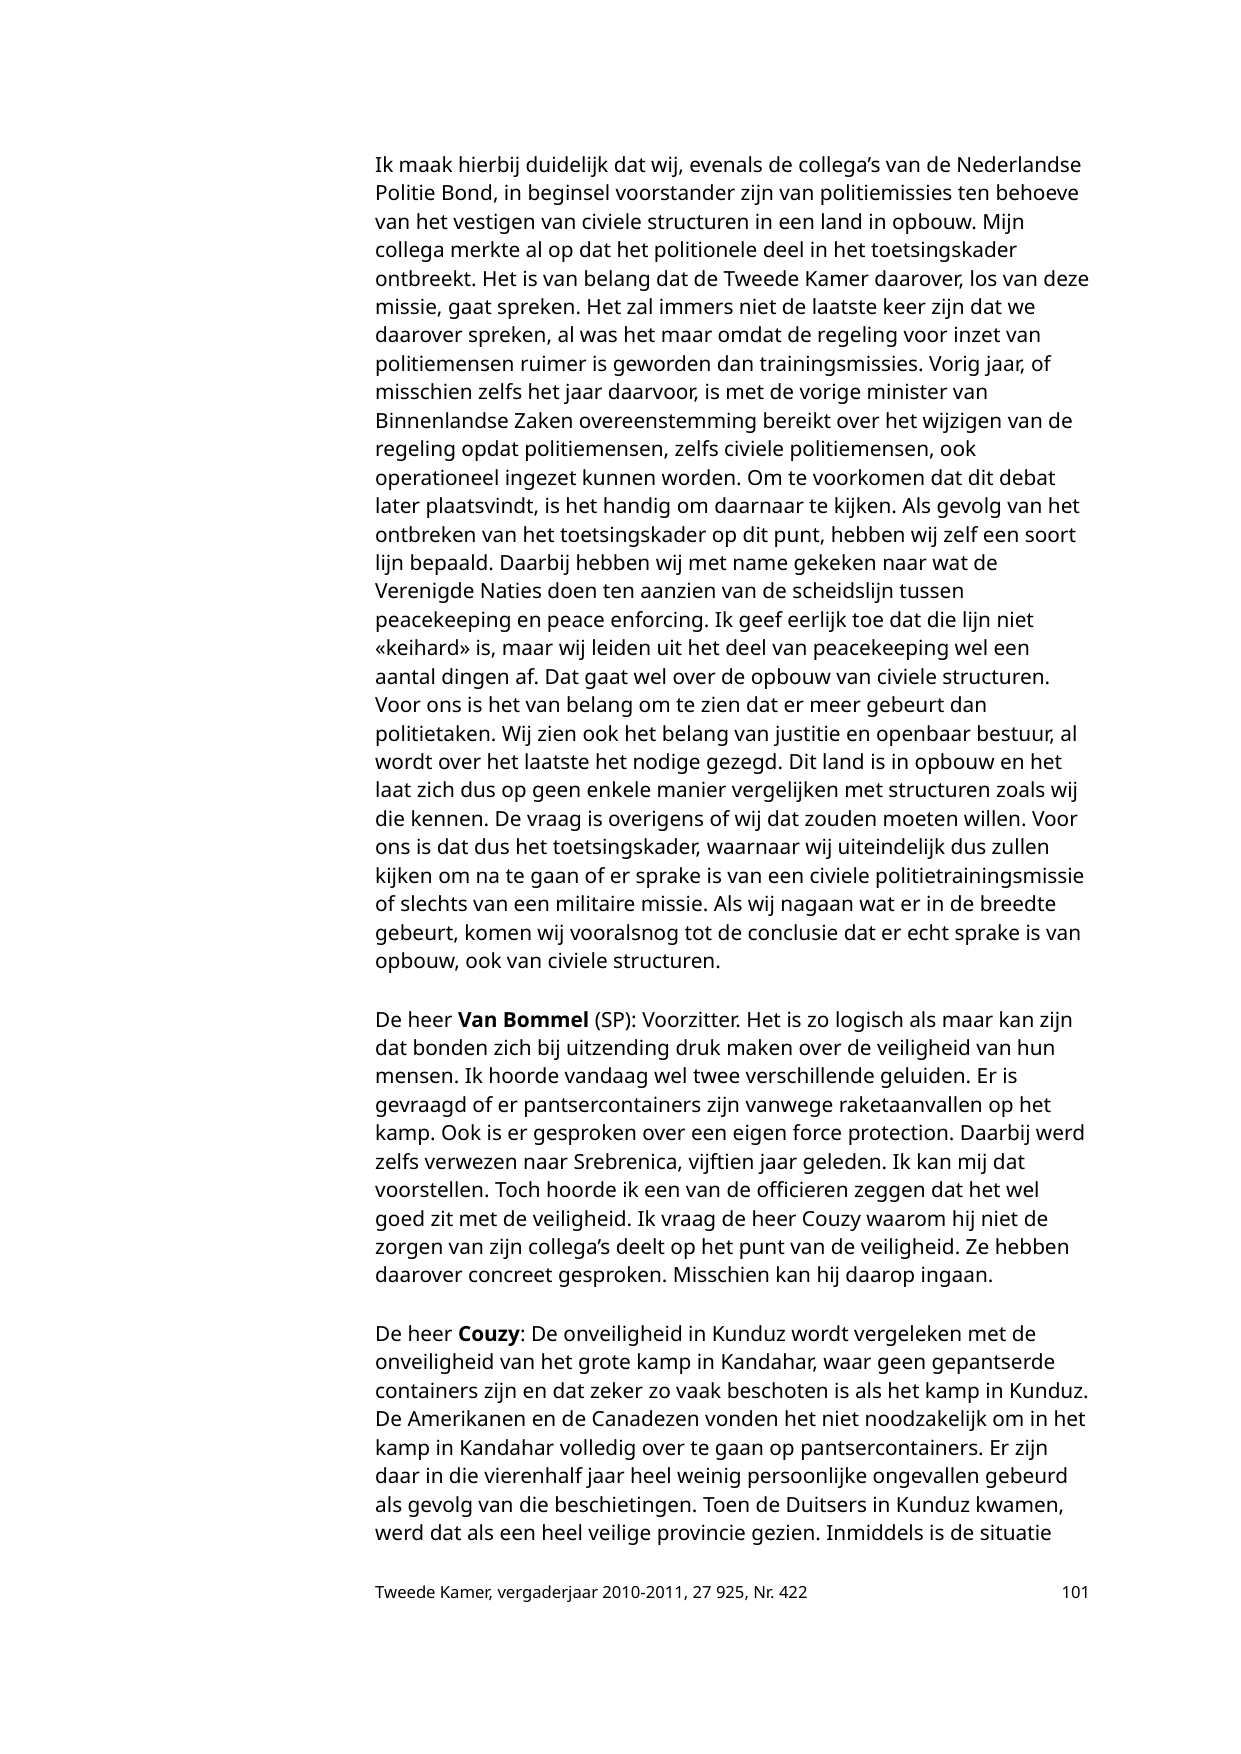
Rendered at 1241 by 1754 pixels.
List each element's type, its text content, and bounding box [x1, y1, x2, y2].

text De heer Van Bommel (SP): Voorzitter. Het is zo logisch als maar kan zijn dat bonden zich bij uitzending druk maken over de veiligheid van hun mensen. Ik hoorde vandaag wel twee verschillende geluiden. Er is gevraagd of er pantsercontainers zijn vanwege raketaanvallen op het kamp. Ook is er gesproken over een eigen force protection. Daarbij werd zelfs verwezen naar Srebrenica, vijftien jaar geleden. Ik kan mij dat voorstellen. Toch hoorde ik een van de officieren zeggen dat het wel goed zit met de veiligheid. Ik vraag de heer Couzy waarom hij niet de zorgen van zijn collega’s deelt op het punt van de veiligheid. Ze hebben daarover concreet gesproken. Misschien kan hij daarop ingaan. [375, 1005, 1090, 1289]
text Ik maak hierbij duidelijk dat wij, evenals de collega’s van de Nederlandse Politie Bond, in beginsel voorstander zijn van politiemissies ten behoeve van het vestigen van civiele structuren in een land in opbouw. Mijn collega merkte al op dat het politionele deel in het toetsingskader ontbreekt. Het is van belang dat de Tweede Kamer daarover, los van deze missie, gaat spreken. Het zal immers niet de laatste keer zijn dat we daarover spreken, al was het maar omdat de regeling voor inzet van politiemensen ruimer is geworden dan trainingsmissies. Vorig jaar, of misschien zelfs het jaar daarvoor, is met de vorige minister van Binnenlandse Zaken overeenstemming bereikt over het wijzigen van de regeling opdat politiemensen, zelfs civiele politiemensen, ook operationeel ingezet kunnen worden. Om te voorkomen dat dit debat later plaatsvindt, is het handig om daarnaar te kijken. Als gevolg van het ontbreken van het toetsingskader op dit punt, hebben wij zelf een soort lijn bepaald. Daarbij hebben wij met name gekeken naar wat de Verenigde Naties doen ten aanzien van de scheidslijn tussen peacekeeping en peace enforcing. Ik geef eerlijk toe dat die lijn niet «keihard» is, maar wij leiden uit het deel van peacekeeping wel een aantal dingen af. Dat gaat wel over de opbouw van civiele structuren. Voor ons is het van belang om te zien dat er meer gebeurt dan politietaken. Wij zien ook het belang van justitie en openbaar bestuur, al wordt over het laatste het nodige gezegd. Dit land is in opbouw en het laat zich dus op geen enkele manier vergelijken met structuren zoals wij die kennen. De vraag is overigens of wij dat zouden moeten willen. Voor ons is dat dus het toetsingskader, waarnaar wij uiteindelijk dus zullen kijken om na te gaan of er sprake is van een civiele politietrainingsmissie of slechts van een militaire missie. Als wij nagaan wat er in de breedte gebeurt, komen wij vooralsnog tot de conclusie dat er echt sprake is van opbouw, ook van civiele structuren. [375, 150, 1090, 975]
text De heer Couzy: De onveiligheid in Kunduz wordt vergeleken met de onveiligheid van het grote kamp in Kandahar, waar geen gepantserde containers zijn en dat zeker zo vaak beschoten is als het kamp in Kunduz. De Amerikanen en de Canadezen vonden het niet noodzakelijk om in het kamp in Kandahar volledig over te gaan op pantsercontainers. Er zijn daar in die vierenhalf jaar heel weinig persoonlijke ongevallen gebeurd als gevolg van die beschietingen. Toen de Duitsers in Kunduz kwamen, werd dat als een heel veilige provincie gezien. Inmiddels is de situatie [375, 1319, 1090, 1547]
